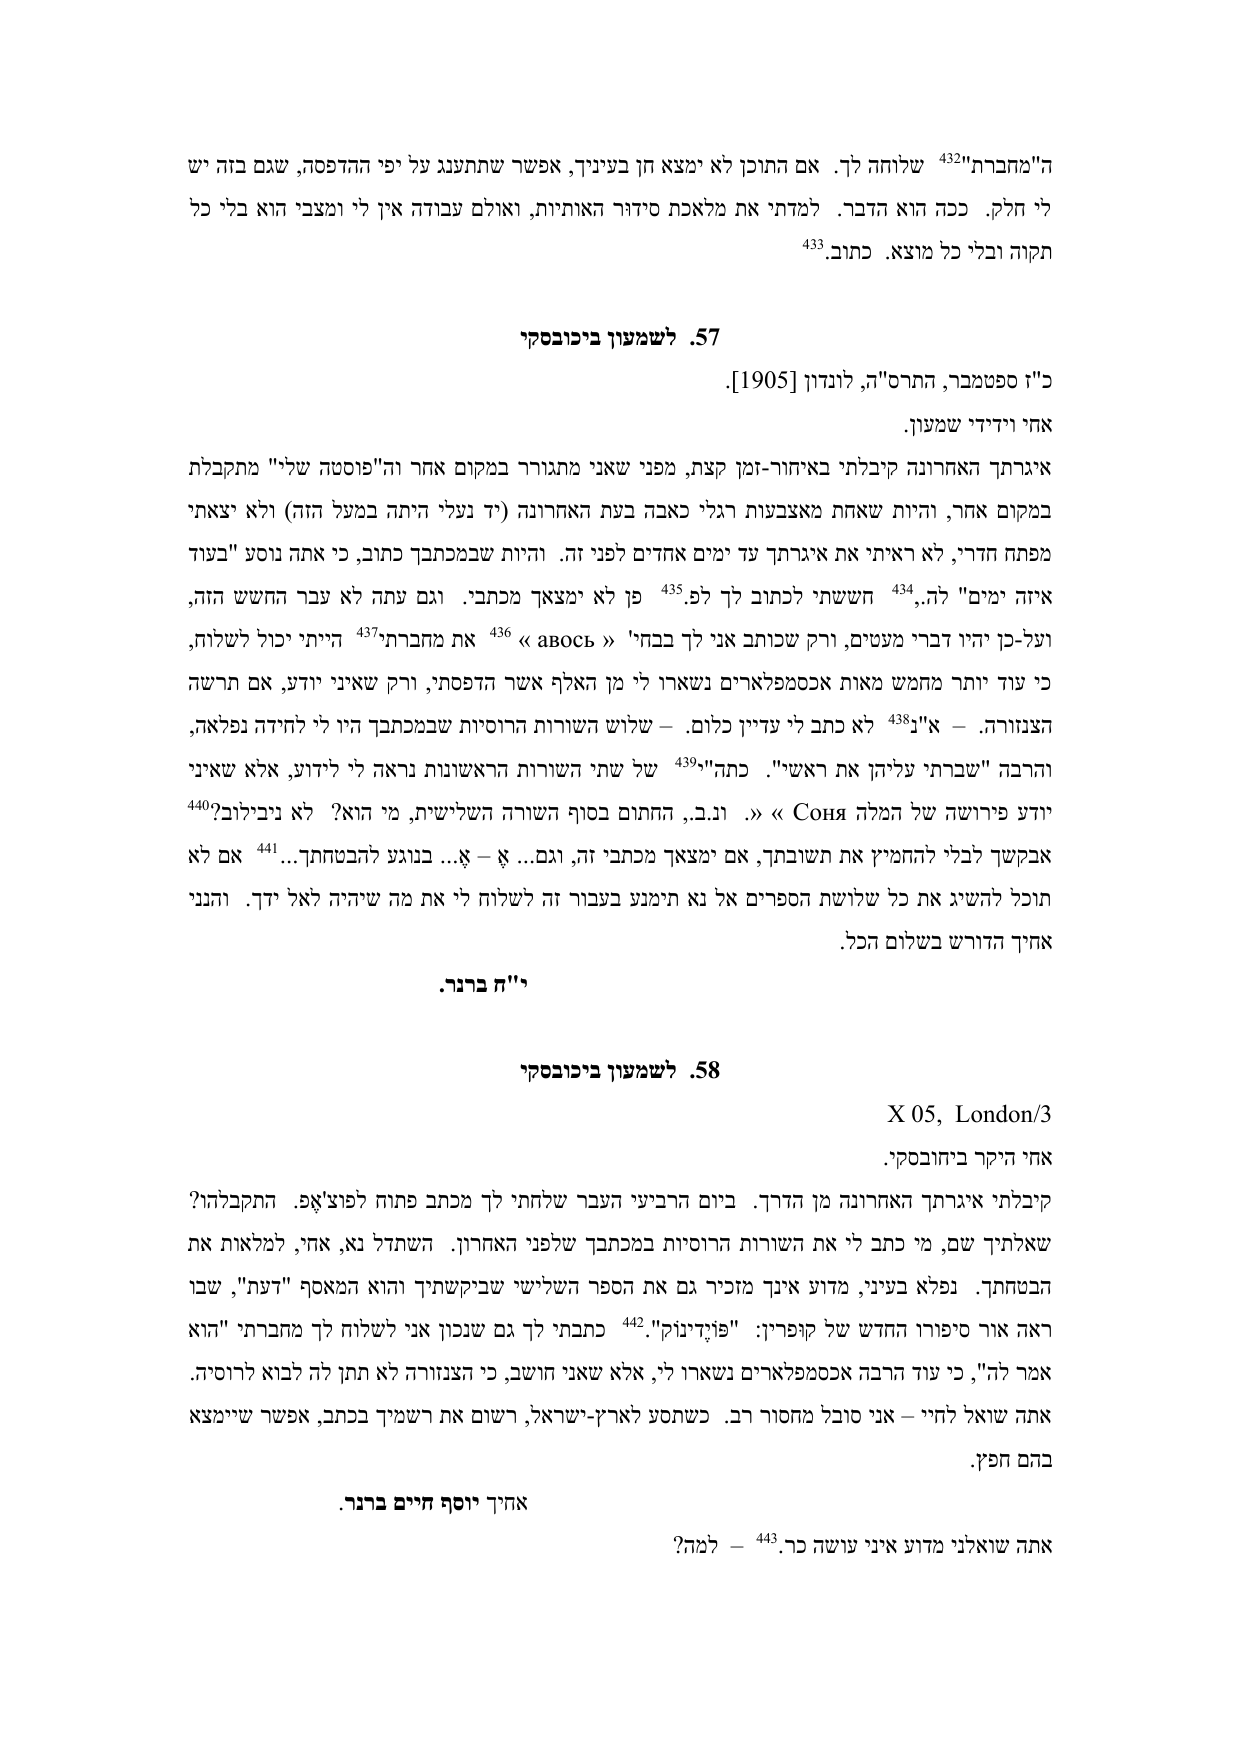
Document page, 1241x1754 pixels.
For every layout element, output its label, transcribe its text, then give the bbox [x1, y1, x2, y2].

text ה"מחברת" שלוחה לך. אם התוכן לא ימצא חן בעיניך, אפשר שתתענג על יפי ההדפסה, שגם בזה יש לי חלק. ככה הוא הדבר. למדתי את מלאכת סידוּר האותיות, ואולם עבודה אין לי ומצבי הוא בלי כל תקוה ובלי כל מוצא. כתוב. [187, 150, 1053, 265]
text 58. לשמעון ביכובסקי [187, 1056, 1053, 1084]
text איגרתך האחרונה קיבלתי באיחור-זמן קצת, מפני שאני מתגורר במקום אחר וה"פוסטה שלי" מתקבלת במקום אחר, והיות שאחת מאצבעות רגלי כאבה בעת האחרונה (יד נעלי היתה במעל הזה) ולא יצאתי מפתח חדרי, לא ראיתי את איגרתך עד ימים אחדים לפני זה. והיות שבמכתבך כתוב, כי אתה נוסע "בעוד איזה ימים" לה., חששתי לכתוב לך לפ. פן לא ימצאך מכתבי. וגם עתה לא עבר החשש הזה, ועל-כן יהיו דברי מעטים, ורק שכותב אני לך בבחי' « авось » את מחברתי הייתי יכול לשלוח, כי עוד יותר מחמש מאות אכסמפלארים נשארו לי מן האלף אשר הדפסתי, ורק שאיני יודע, אם תרשה הצנזורה. – א"נ לא כתב לי עדיין כלום. – שלוש השורות הרוסיות שבמכתבך היו לי לחידה נפלאה, והרבה "שברתי עליהן את ראשי". כתה"י של שתי השורות הראשונות נראה לי לידוע, אלא שאיני יודע פירושה של המלה Соня » «. ונ.ב., החתום בסוף השורה השלישית, מי הוא? לא ניבילוב? אבקשך לבלי להחמיץ את תשובתך, אם ימצאך מכתבי זה, וגם... אֶ – אֶ... בנוגע להבטחתך... אם לא תוכל להשיג את כל שלושת הספרים אל נא תימנע בעבור זה לשלוח לי את מה שיהיה לאל ידך. והנני אחיך הדורש בשלום הכל. [187, 452, 1053, 955]
text כ"ז ספטמבר, התרס"ה, לונדון [1905]. [187, 366, 1053, 394]
text י"ח ברנר. [187, 969, 528, 998]
text קיבלתי איגרתך האחרונה מן הדרך. ביום הרביעי העבר שלחתי לך מכתב פתוח לפוצ'אֶפ. התקבלהו? שאלתיך שם, מי כתב לי את השורות הרוסיות במכתבך שלפני האחרון. השתדל נא, אחי, למלאות את הבטחתך. נפלא בעיני, מדוע אינך מזכיר גם את הספר השלישי שביקשתיך והוא המאסף "דעת", שבו ראה אור סיפורו החדש של קוּפרין: "פּוֹיֶדינוֹק". כתבתי לך גם שנכון אני לשלוח לך מחברתי "הוא אמר לה", כי עוד הרבה אכסמפלארים נשארו לי, אלא שאני חושב, כי הצנזורה לא תתן לה לבוא לרוסיה. אתה שואל לחיי – אני סובל מחסור רב. כשתסע לארץ-ישראל, רשום את רשמיך בכתב, אפשר שיימצא בהם חפץ. [187, 1185, 1053, 1472]
text 3/X 05, London [187, 1099, 1053, 1127]
text אחיך יוסף חיים ברנר. [187, 1487, 528, 1516]
text אחי וידידי שמעון. [187, 409, 1053, 437]
text אחי היקר ביחובסקי. [187, 1142, 1053, 1171]
text 57. לשמעון ביכובסקי [187, 322, 1053, 351]
text אתה שואלני מדוע איני עושה כר. – למה? [187, 1530, 1053, 1559]
